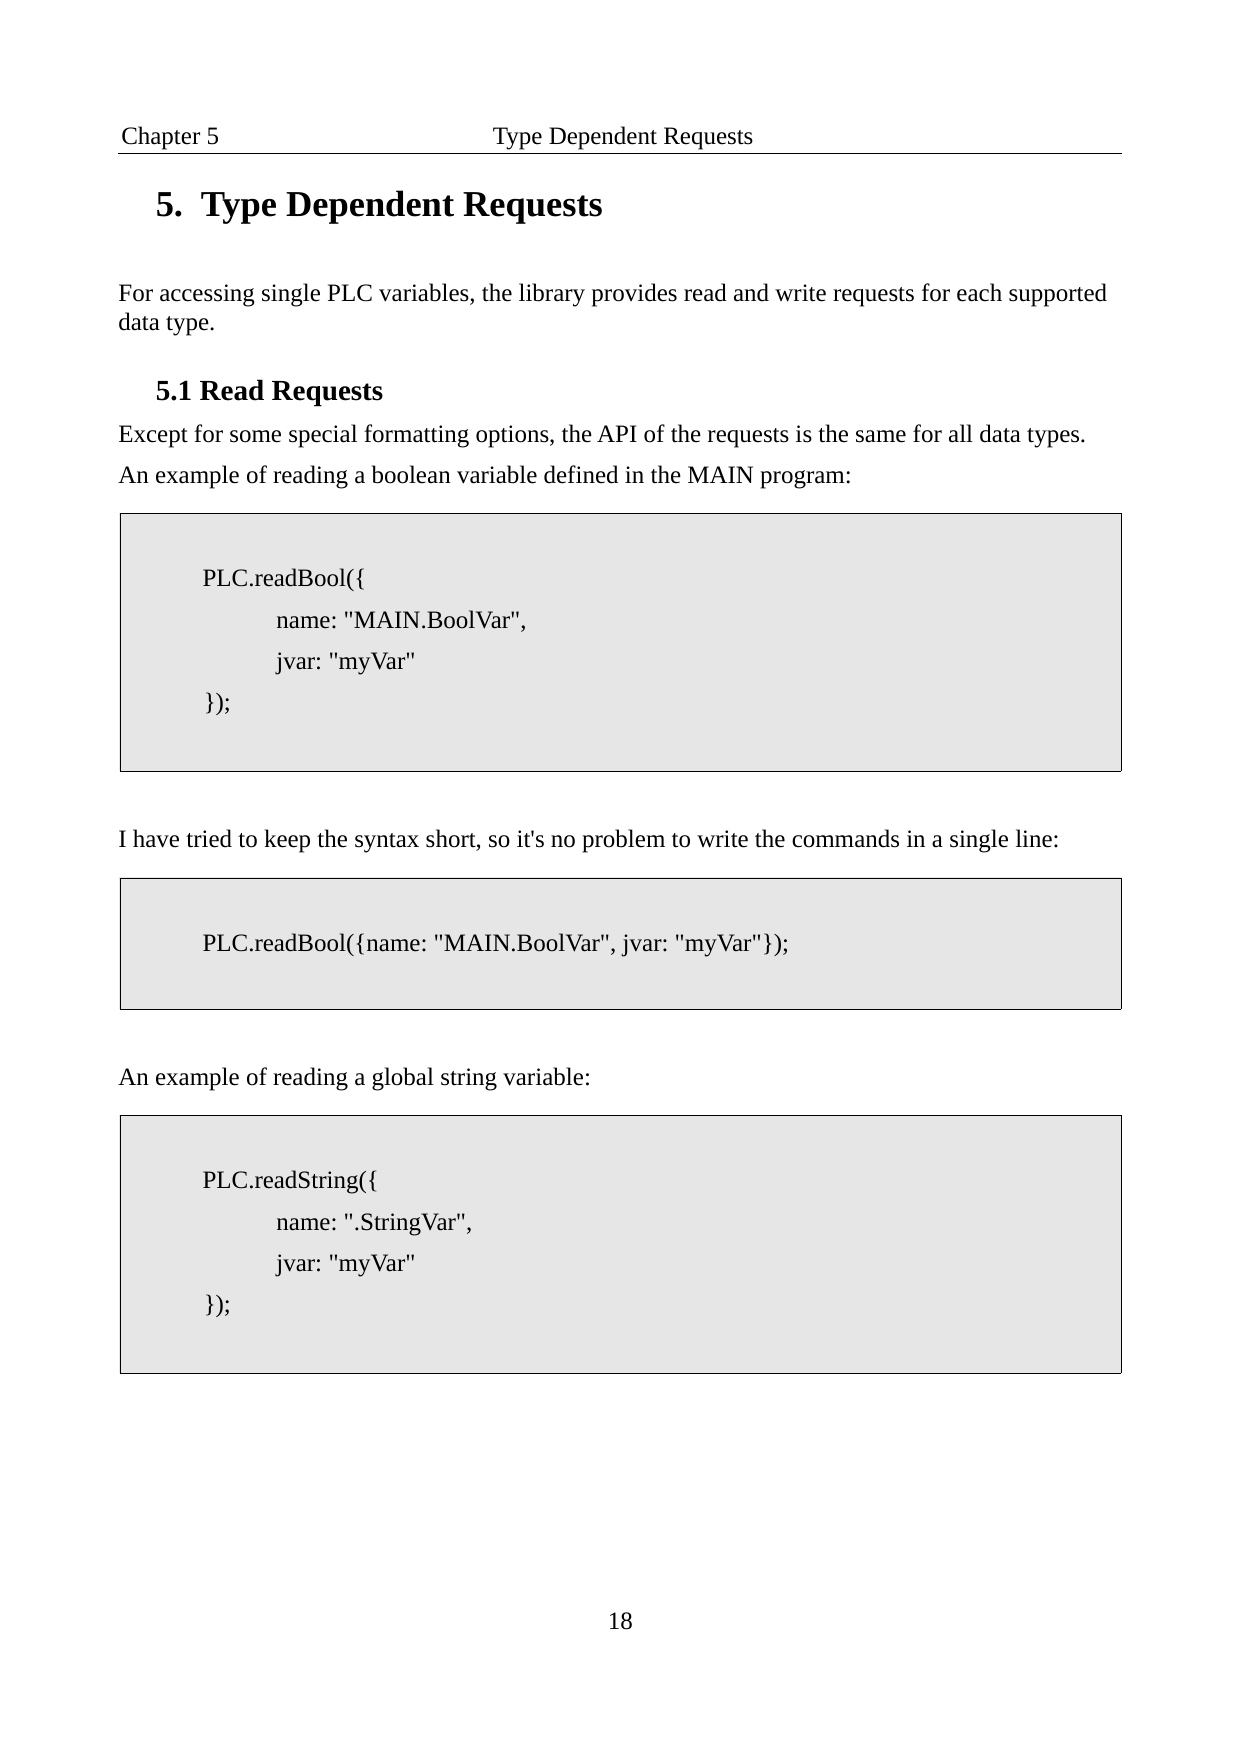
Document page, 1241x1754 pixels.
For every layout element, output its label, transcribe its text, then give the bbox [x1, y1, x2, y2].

text An example of reading a boolean variable defined in the MAIN program: [118, 460, 1122, 489]
text }); [128, 1289, 1112, 1318]
text }); [128, 687, 1112, 716]
text PLC.readString({ [128, 1165, 1112, 1194]
text I have tried to keep the syntax short, so it's no problem to write the commands in a single line: [118, 824, 1122, 853]
text name: "MAIN.BoolVar", [128, 605, 1112, 633]
text PLC.readBool({name: "MAIN.BoolVar", jvar: "myVar"}); [128, 928, 1112, 956]
text jvar: "myVar" [128, 646, 1112, 675]
text PLC.readBool({ [128, 563, 1112, 592]
subtitle 5.1 Read Requests [156, 373, 1122, 406]
text An example of reading a global string variable: [118, 1062, 1122, 1091]
text name: ".StringVar", [128, 1207, 1112, 1235]
text For accessing single PLC variables, the library provides read and write requests for each supported data type. [118, 278, 1122, 335]
subtitle Type Dependent Requests [156, 182, 1122, 224]
text jvar: "myVar" [128, 1248, 1112, 1277]
text Except for some special formatting options, the API of the requests is the same for all data types. [118, 419, 1122, 448]
